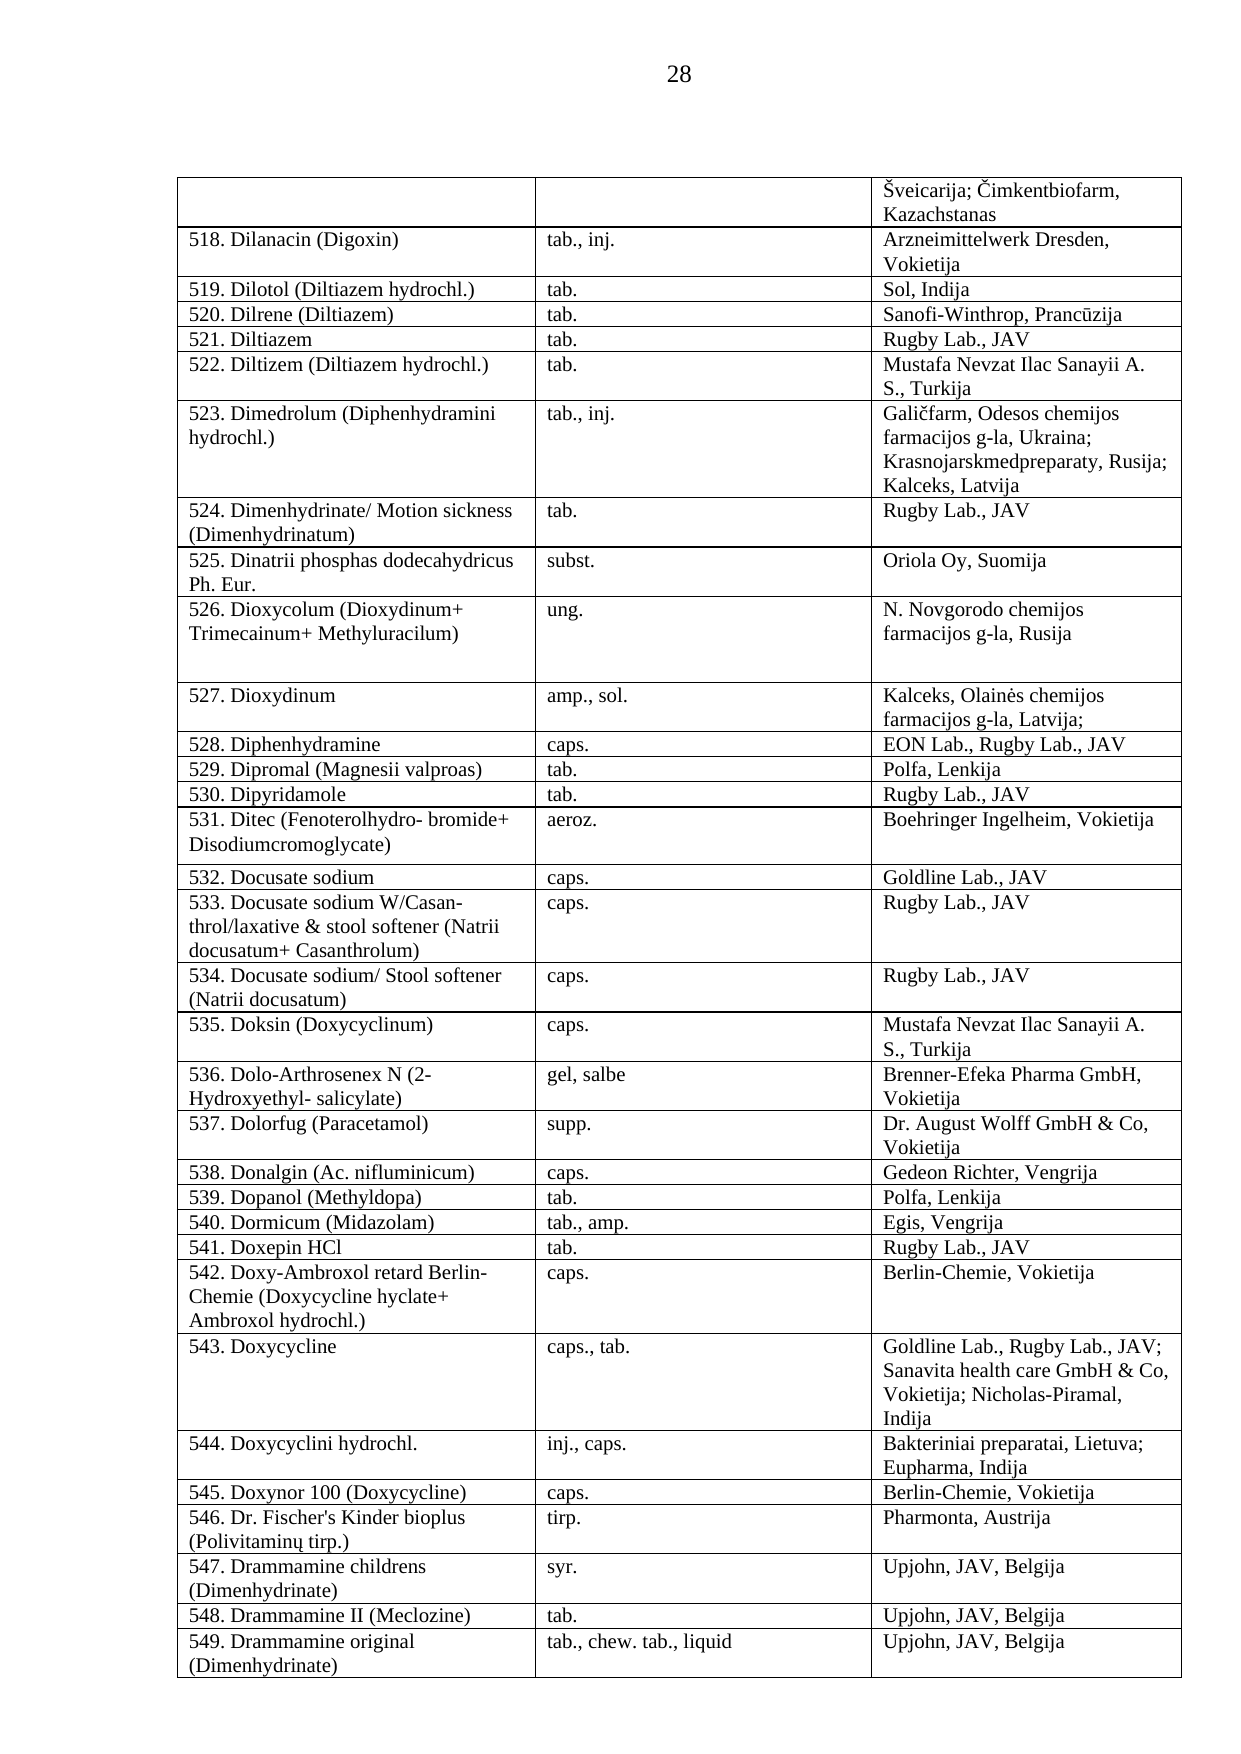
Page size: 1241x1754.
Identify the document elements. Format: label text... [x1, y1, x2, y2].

table_cell 531. Ditec (Fenoterolhydro- bromide+ Disodiumcromoglycate) [178, 808, 535, 864]
table_cell 542. Doxy-Ambroxol retard Berlin-Chemie (Doxycycline hyclate+ Ambroxol hydrochl.) [178, 1260, 535, 1332]
table_cell 520. Dilrene (Diltiazem) [178, 302, 535, 326]
table_cell tab. [536, 302, 871, 326]
table_cell EON Lab., Rugby Lab., JAV [872, 732, 1181, 756]
table_cell Sanofi-Winthrop, Prancūzija [872, 302, 1181, 326]
table_cell 526. Dioxycolum (Dioxydinum+ Trimecainum+ Methyluracilum) [178, 597, 535, 682]
table_cell 537. Dolorfug (Paracetamol) [178, 1111, 535, 1159]
table_cell 549. Drammamine original (Dimenhydrinate) [178, 1629, 535, 1677]
table_cell Egis, Vengrija [872, 1210, 1181, 1234]
table_cell Goldline Lab., Rugby Lab., JAV; Sanavita health care GmbH & Co, Vokietija; Nicholas-Piramal, Indija [872, 1334, 1181, 1430]
table_cell 522. Diltizem (Diltiazem hydrochl.) [178, 352, 535, 400]
table_cell Polfa, Lenkija [872, 757, 1181, 781]
table_cell Upjohn, JAV, Belgija [872, 1629, 1181, 1677]
table_cell 530. Dipyridamole [178, 782, 535, 806]
table_cell aeroz. [536, 808, 871, 864]
table_cell tab., inj. [536, 228, 871, 276]
table_cell 528. Diphenhydramine [178, 732, 535, 756]
table_cell tab. [536, 498, 871, 546]
table_cell tab. [536, 1604, 871, 1627]
table_cell Rugby Lab., JAV [872, 327, 1181, 351]
table_cell inj., caps. [536, 1431, 871, 1479]
table_cell tab., chew. tab., liquid [536, 1629, 871, 1677]
table_cell tab. [536, 1235, 871, 1259]
table_cell 539. Dopanol (Methyldopa) [178, 1185, 535, 1209]
table_cell 527. Dioxydinum [178, 683, 535, 731]
table_cell 519. Dilotol (Diltiazem hydrochl.) [178, 277, 535, 301]
table_cell 518. Dilanacin (Digoxin) [178, 228, 535, 276]
table_cell 546. Dr. Fischer's Kinder bioplus (Polivitaminų tirp.) [178, 1505, 535, 1553]
table_cell Upjohn, JAV, Belgija [872, 1554, 1181, 1602]
table_cell 541. Doxepin HCl [178, 1235, 535, 1259]
table_cell tab. [536, 757, 871, 781]
table_cell Gedeon Richter, Vengrija [872, 1160, 1181, 1184]
table_cell 535. Doksin (Doxycyclinum) [178, 1013, 535, 1061]
table_cell Dr. August Wolff GmbH & Co, Vokietija [872, 1111, 1181, 1159]
table_cell Arzneimittelwerk Dresden, Vokietija [872, 228, 1181, 276]
table_cell ung. [536, 597, 871, 682]
table_cell tirp. [536, 1505, 871, 1553]
table_cell tab. [536, 352, 871, 400]
table_cell Pharmonta, Austrija [872, 1505, 1181, 1553]
table_cell Šveicarija; Čimkentbiofarm, Kazachstanas [872, 178, 1181, 226]
table_cell 547. Drammamine childrens (Dimenhydrinate) [178, 1554, 535, 1602]
table_cell Sol, Indija [872, 277, 1181, 301]
table_cell Boehringer Ingelheim, Vokietija [872, 808, 1181, 864]
table_cell tab. [536, 327, 871, 351]
table_cell tab. [536, 277, 871, 301]
table_cell [178, 178, 535, 226]
table_cell 545. Doxynor 100 (Doxycycline) [178, 1480, 535, 1504]
table_cell Berlin-Chemie, Vokietija [872, 1480, 1181, 1504]
table_cell 544. Doxycyclini hydrochl. [178, 1431, 535, 1479]
table_cell caps. [536, 963, 871, 1011]
table_cell 534. Docusate sodium/ Stool softener (Natrii docusatum) [178, 963, 535, 1011]
table_cell Rugby Lab., JAV [872, 963, 1181, 1011]
table_cell Mustafa Nevzat Ilac Sanayii A. S., Turkija [872, 1013, 1181, 1061]
table_cell tab. [536, 782, 871, 806]
table_cell caps., tab. [536, 1334, 871, 1430]
table_cell Bakteriniai preparatai, Lietuva; Eupharma, Indija [872, 1431, 1181, 1479]
table_cell caps. [536, 1160, 871, 1184]
table_cell Polfa, Lenkija [872, 1185, 1181, 1209]
table_cell N. Novgorodo chemijos farmacijos g-la, Rusija [872, 597, 1181, 682]
table_cell caps. [536, 1480, 871, 1504]
table_cell Rugby Lab., JAV [872, 1235, 1181, 1259]
table_cell 543. Doxycycline [178, 1334, 535, 1430]
table_cell Oriola Oy, Suomija [872, 548, 1181, 596]
table_cell [536, 178, 871, 226]
table_cell 524. Dimenhydrinate/ Motion sickness (Dimenhydrinatum) [178, 498, 535, 546]
table_cell supp. [536, 1111, 871, 1159]
table_cell 536. Dolo-Arthrosenex N (2-Hydroxyethyl- salicylate) [178, 1062, 535, 1110]
table_cell Berlin-Chemie, Vokietija [872, 1260, 1181, 1332]
table_cell 548. Drammamine II (Meclozine) [178, 1604, 535, 1627]
table_cell 529. Dipromal (Magnesii valproas) [178, 757, 535, 781]
table_cell Galičfarm, Odesos chemijos farmacijos g-la, Ukraina; Krasnojarskmedpreparaty, Rusija; Kalceks, Latvija [872, 401, 1181, 497]
table_cell caps. [536, 732, 871, 756]
table_cell Rugby Lab., JAV [872, 498, 1181, 546]
table_cell 538. Donalgin (Ac. nifluminicum) [178, 1160, 535, 1184]
table_cell Upjohn, JAV, Belgija [872, 1604, 1181, 1627]
table_cell 525. Dinatrii phosphas dodecahydricus Ph. Eur. [178, 548, 535, 596]
table_cell caps. [536, 865, 871, 889]
table_cell 523. Dimedrolum (Diphenhydramini hydrochl.) [178, 401, 535, 497]
table_cell syr. [536, 1554, 871, 1602]
table_cell gel, salbe [536, 1062, 871, 1110]
table_cell 540. Dormicum (Midazolam) [178, 1210, 535, 1234]
table_cell Goldline Lab., JAV [872, 865, 1181, 889]
table_cell Mustafa Nevzat Ilac Sanayii A. S., Turkija [872, 352, 1181, 400]
table_cell caps. [536, 890, 871, 962]
table_cell Rugby Lab., JAV [872, 890, 1181, 962]
table_cell 533. Docusate sodium W/Casan- throl/laxative & stool softener (Natrii docusatum+ Casanthrolum) [178, 890, 535, 962]
table_cell amp., sol. [536, 683, 871, 731]
table_cell Kalceks, Olainės chemijos farmacijos g-la, Latvija; [872, 683, 1181, 731]
table_cell Brenner-Efeka Pharma GmbH, Vokietija [872, 1062, 1181, 1110]
table_cell Rugby Lab., JAV [872, 782, 1181, 806]
table_cell tab., amp. [536, 1210, 871, 1234]
table_cell 521. Diltiazem [178, 327, 535, 351]
table_cell tab., inj. [536, 401, 871, 497]
table_cell 532. Docusate sodium [178, 865, 535, 889]
table_cell subst. [536, 548, 871, 596]
table_cell caps. [536, 1013, 871, 1061]
table_cell tab. [536, 1185, 871, 1209]
table_cell caps. [536, 1260, 871, 1332]
